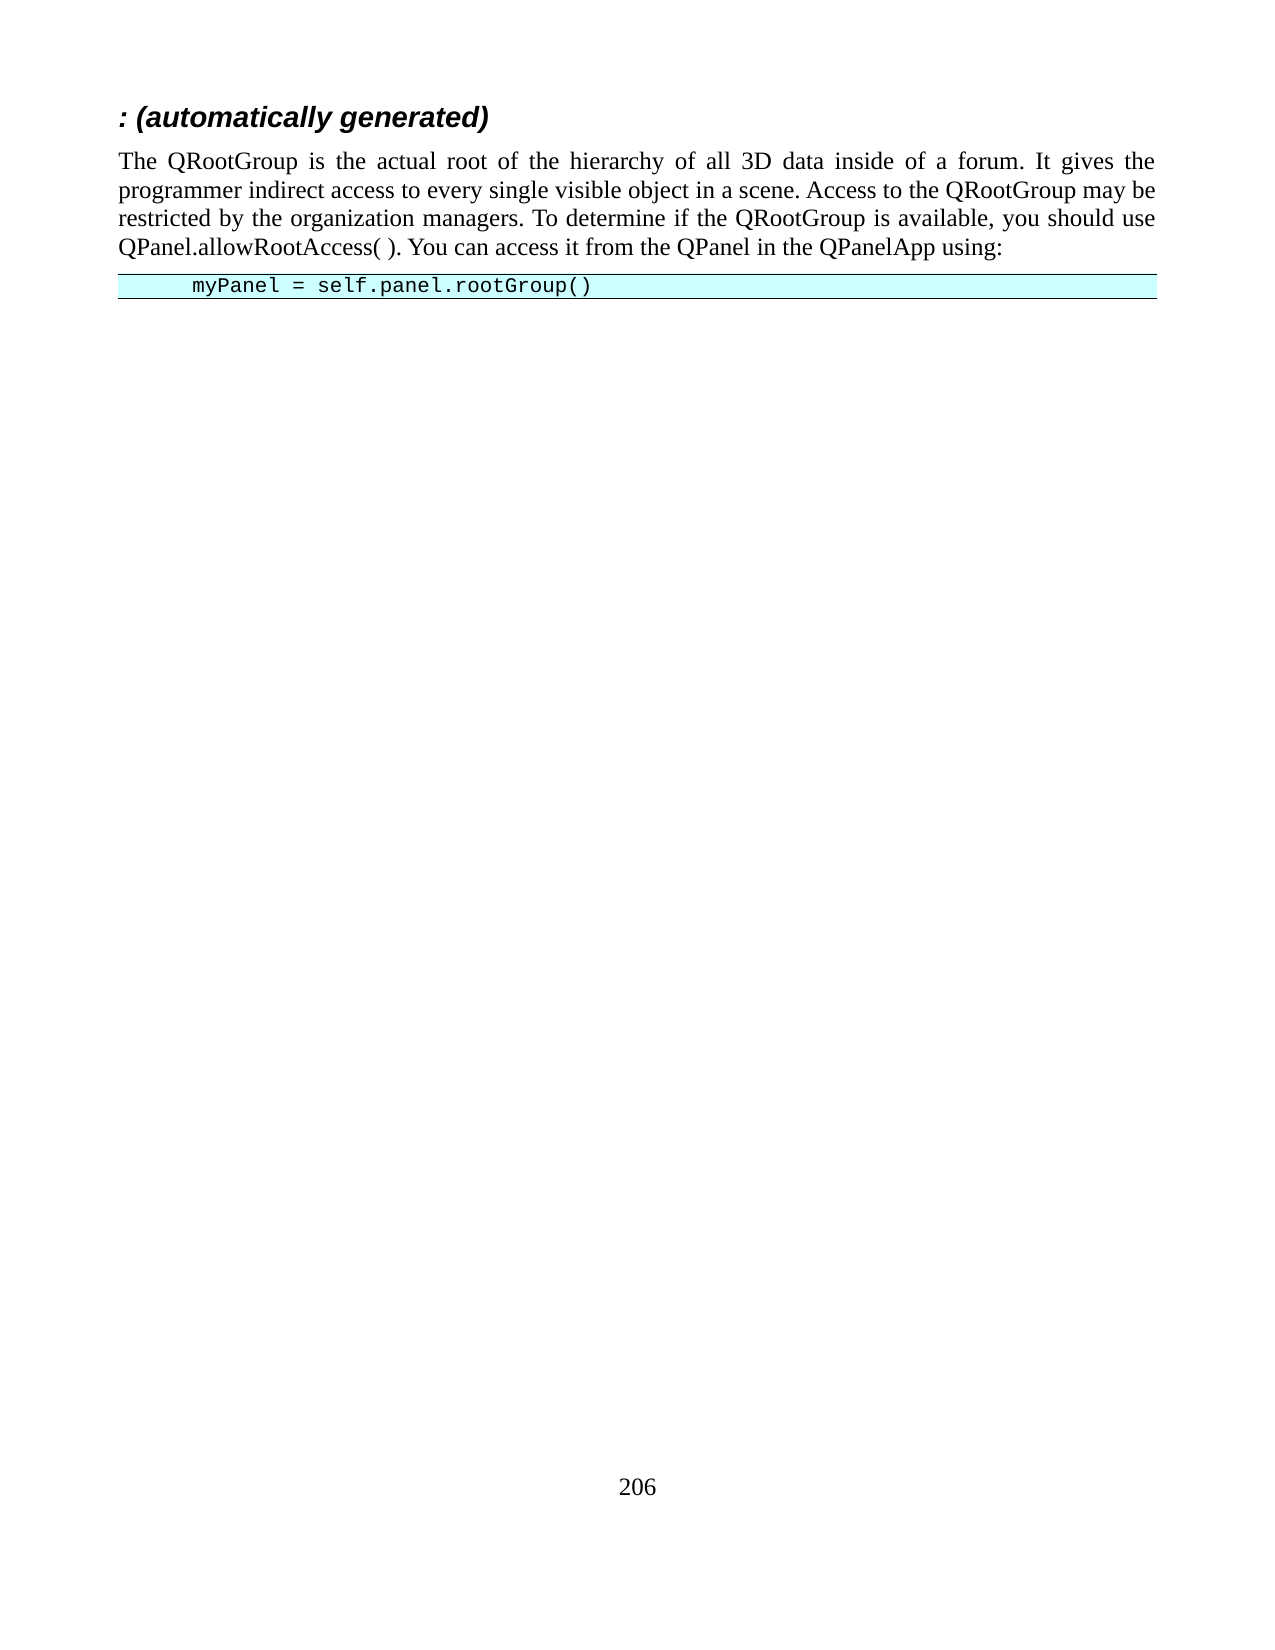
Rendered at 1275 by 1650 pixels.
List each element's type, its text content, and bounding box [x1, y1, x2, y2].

text myPanel = self.panel.rootGroup() [118, 275, 1157, 298]
text The QRootGroup is the actual root of the hierarchy of all 3D data inside of a forum. It gives the programmer indirect access to every single visible object in a scene. Access to the QRootGroup may be restricted by the organization managers. To determine if the QRootGroup is available, you should use QPanel.allowRootAccess( ). You can access it from the QPanel in the QPanelApp using: [118, 146, 1157, 261]
subtitle : (automatically generated) [118, 100, 1157, 133]
